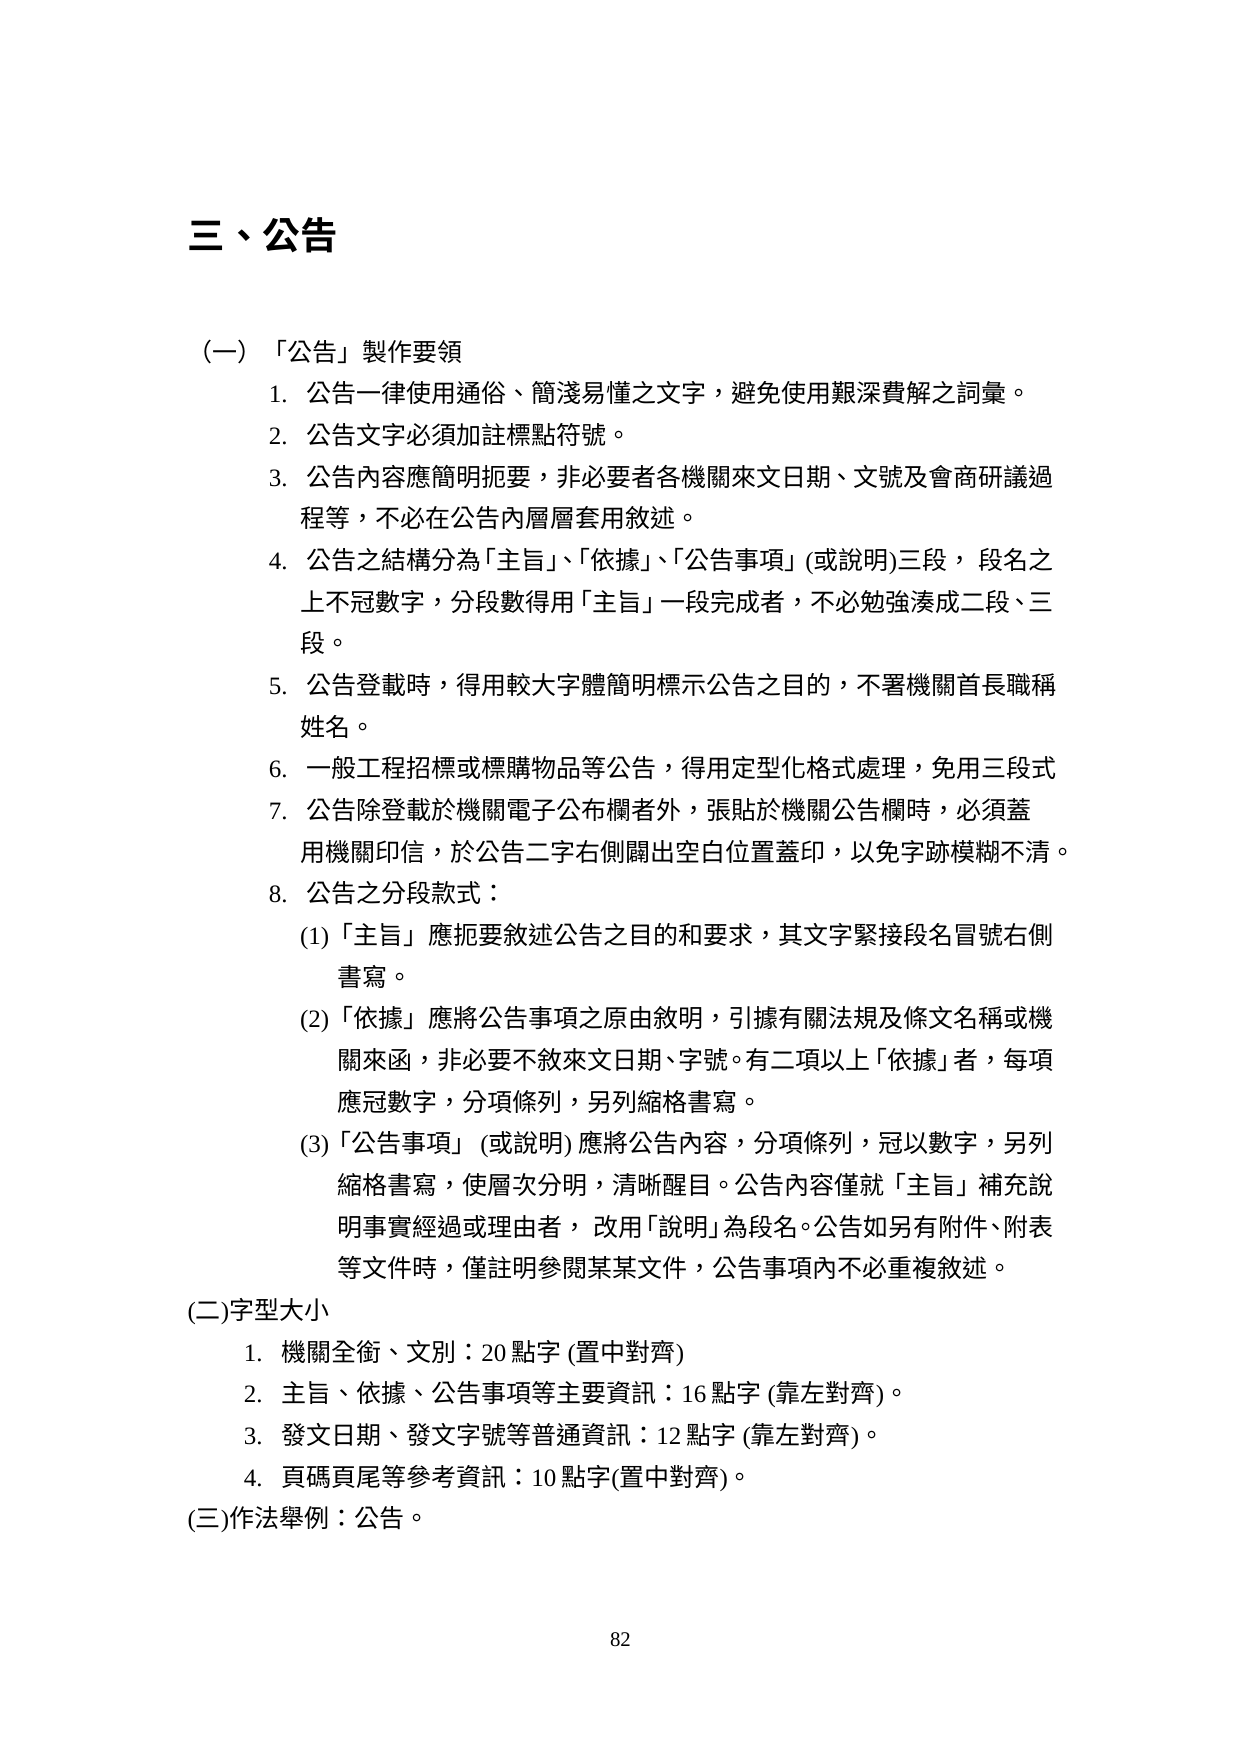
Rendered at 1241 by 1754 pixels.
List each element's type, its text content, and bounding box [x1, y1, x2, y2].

text (2)「依據」應將公告事項之原由敘明，引據有關法規及條文名稱或機關來函，非必要不敘來文日期、字號。有二項以上「依據」者，每項應冠數字，分項條列，另列縮格書寫。 [300, 996, 1053, 1121]
list 發文日期、發文字號等普通資訊：12點字 (靠左對齊)。 [243, 1413, 1053, 1454]
list 主旨、依據、公告事項等主要資訊：16點字 (靠左對齊)。 [243, 1371, 1053, 1413]
list 公告登載時，得用較大字體簡明標示公告之目的，不署機關首長職稱、姓名。 [268, 663, 1053, 746]
text (二)字型大小 [187, 1288, 1053, 1329]
text (三)作法舉例：公告。 [187, 1496, 1053, 1538]
text (3)「公告事項」 (或說明) 應將公告內容，分項條列，冠以數字，另列縮格書寫，使層次分明，清晰醒目。公告內容僅就「主旨」補充說明事實經過或理由者， 改用「說明」為段名。公告如另有附件、附表等文件時，僅註明參閱某某文件，公告事項內不必重複敘述。 [300, 1121, 1053, 1288]
list 公告之分段款式： [268, 871, 1053, 913]
list 公告文字必須加註標點符號。 [268, 413, 1053, 454]
list 公告一律使用通俗、簡淺易懂之文字，避免使用艱深費解之詞彙。 [268, 371, 1053, 413]
subtitle 三、公告 [187, 192, 1053, 275]
text （一）「公告」製作要領 [187, 329, 1053, 371]
list 機關全銜、文別：20點字 (置中對齊) [243, 1329, 1053, 1371]
list 公告內容應簡明扼要，非必要者各機關來文日期、文號及會商研議過程等，不必在公告內層層套用敘述。 [268, 454, 1053, 538]
text (1)「主旨」應扼要敘述公告之目的和要求，其文字緊接段名冒號右側書寫。 [300, 913, 1053, 996]
list 頁碼頁尾等參考資訊：10點字(置中對齊)。 [243, 1454, 1053, 1496]
list 公告之結構分為「主旨」、「依據」、「公告事項」 (或說明)三段， 段名之上不冠數字，分段數得用「主旨」一段完成者，不必勉強湊成二段、三段。 [268, 538, 1053, 663]
list 公告除登載於機關電子公布欄者外，張貼於機關公告欄時，必須蓋用機關印信，於公告二字右側闢出空白位置蓋印，以免字跡模糊不清。 [268, 788, 1053, 871]
list 一般工程招標或標購物品等公告，得用定型化格式處理，免用三段式。 [268, 746, 1053, 788]
